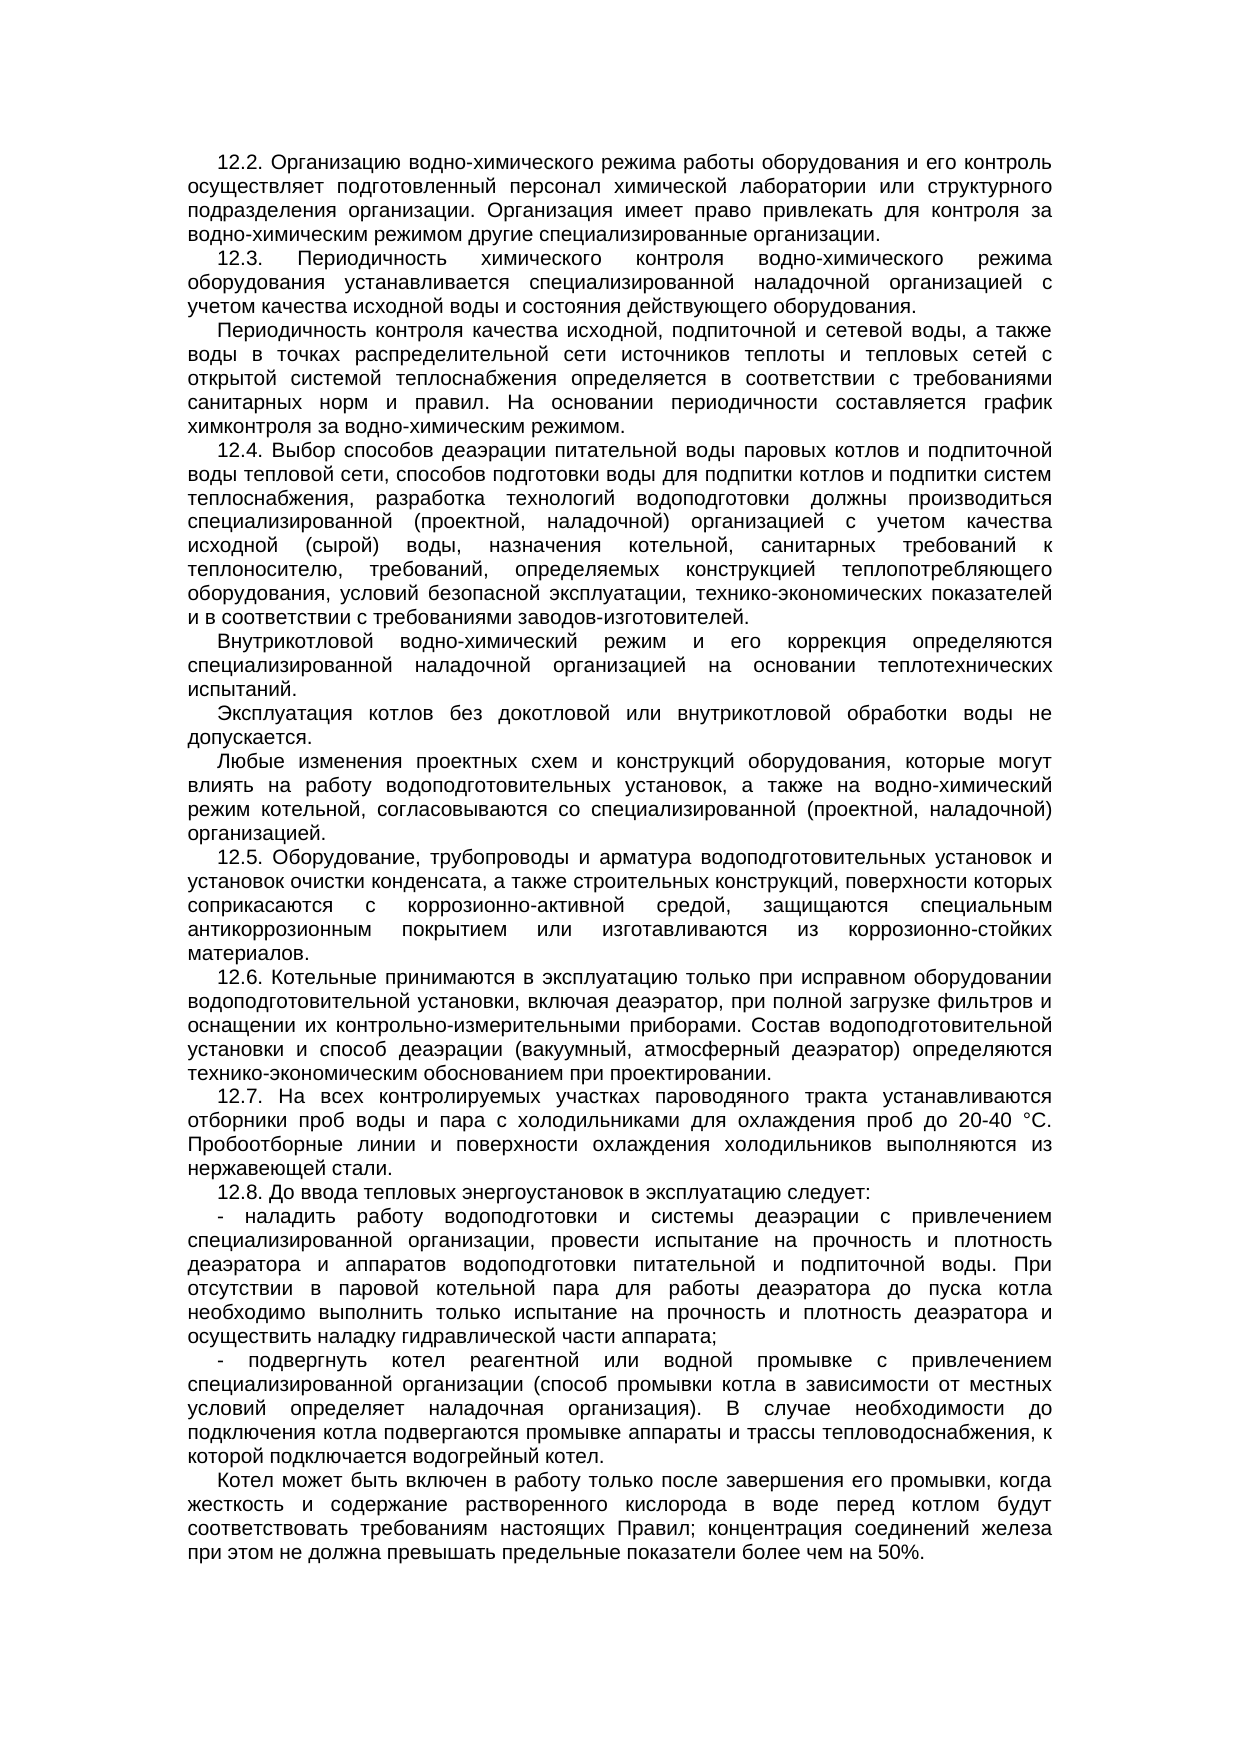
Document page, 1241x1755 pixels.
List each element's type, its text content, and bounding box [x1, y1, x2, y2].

text Любые изменения проектных схем и конструкций оборудования, которые могут влиять на работу водоподготовительных установок, а также на водно-химический режим котельной, согласовываются со специализированной (проектной, наладочной) организацией. [187, 749, 1053, 845]
text 12.2. Организацию водно-химического режима работы оборудования и его контроль осуществляет подготовленный персонал химической лаборатории или структурного подразделения организации. Организация имеет право привлекать для контроля за водно-химическим режимом другие специализированные организации. [187, 150, 1053, 246]
text 12.7. На всех контролируемых участках пароводяного тракта устанавливаются отборники проб воды и пара с холодильниками для охлаждения проб до 20-40 °С. Пробоотборные линии и поверхности охлаждения холодильников выполняются из нержавеющей стали. [187, 1084, 1053, 1180]
text - подвергнуть котел реагентной или водной промывке с привлечением специализированной организации (способ промывки котла в зависимости от местных условий определяет наладочная организация). В случае необходимости до подключения котла подвергаются промывке аппараты и трассы тепловодоснабжения, к которой подключается водогрейный котел. [187, 1348, 1053, 1468]
text 12.3. Периодичность химического контроля водно-химического режима оборудования устанавливается специализированной наладочной организацией с учетом качества исходной воды и состояния действующего оборудования. [187, 246, 1053, 318]
text - наладить работу водоподготовки и системы деаэрации с привлечением специализированной организации, провести испытание на прочность и плотность деаэратора и аппаратов водоподготовки питательной и подпиточной воды. При отсутствии в паровой котельной пара для работы деаэратора до пуска котла необходимо выполнить только испытание на прочность и плотность деаэратора и осуществить наладку гидравлической части аппарата; [187, 1204, 1053, 1348]
text Периодичность контроля качества исходной, подпиточной и сетевой воды, а также воды в точках распределительной сети источников теплоты и тепловых сетей с открытой системой теплоснабжения определяется в соответствии с требованиями санитарных норм и правил. На основании периодичности составляется график химконтроля за водно-химическим режимом. [187, 318, 1053, 437]
text Внутрикотловой водно-химический режим и его коррекция определяются специализированной наладочной организацией на основании теплотехнических испытаний. [187, 629, 1053, 701]
text Котел может быть включен в работу только после завершения его промывки, когда жесткость и содержание растворенного кислорода в воде перед котлом будут соответствовать требованиям настоящих Правил; концентрация соединений железа при этом не должна превышать предельные показатели более чем на 50%. [187, 1468, 1053, 1563]
text Эксплуатация котлов без докотловой или внутрикотловой обработки воды не допускается. [187, 701, 1053, 749]
text 12.8. До ввода тепловых энергоустановок в эксплуатацию следует: [187, 1180, 1053, 1204]
text 12.6. Котельные принимаются в эксплуатацию только при исправном оборудовании водоподготовительной установки, включая деаэратор, при полной загрузке фильтров и оснащении их контрольно-измерительными приборами. Состав водоподготовительной установки и способ деаэрации (вакуумный, атмосферный деаэратор) определяются технико-экономическим обоснованием при проектировании. [187, 964, 1053, 1084]
text 12.5. Оборудование, трубопроводы и арматура водоподготовительных установок и установок очистки конденсата, а также строительных конструкций, поверхности которых соприкасаются с коррозионно-активной средой, защищаются специальным антикоррозионным покрытием или изготавливаются из коррозионно-стойких материалов. [187, 845, 1053, 964]
text 12.4. Выбор способов деаэрации питательной воды паровых котлов и подпиточной воды тепловой сети, способов подготовки воды для подпитки котлов и подпитки систем теплоснабжения, разработка технологий водоподготовки должны производиться специализированной (проектной, наладочной) организацией с учетом качества исходной (сырой) воды, назначения котельной, санитарных требований к теплоносителю, требований, определяемых конструкцией теплопотребляющего оборудования, условий безопасной эксплуатации, технико-экономических показателей и в соответствии с требованиями заводов-изготовителей. [187, 437, 1053, 629]
